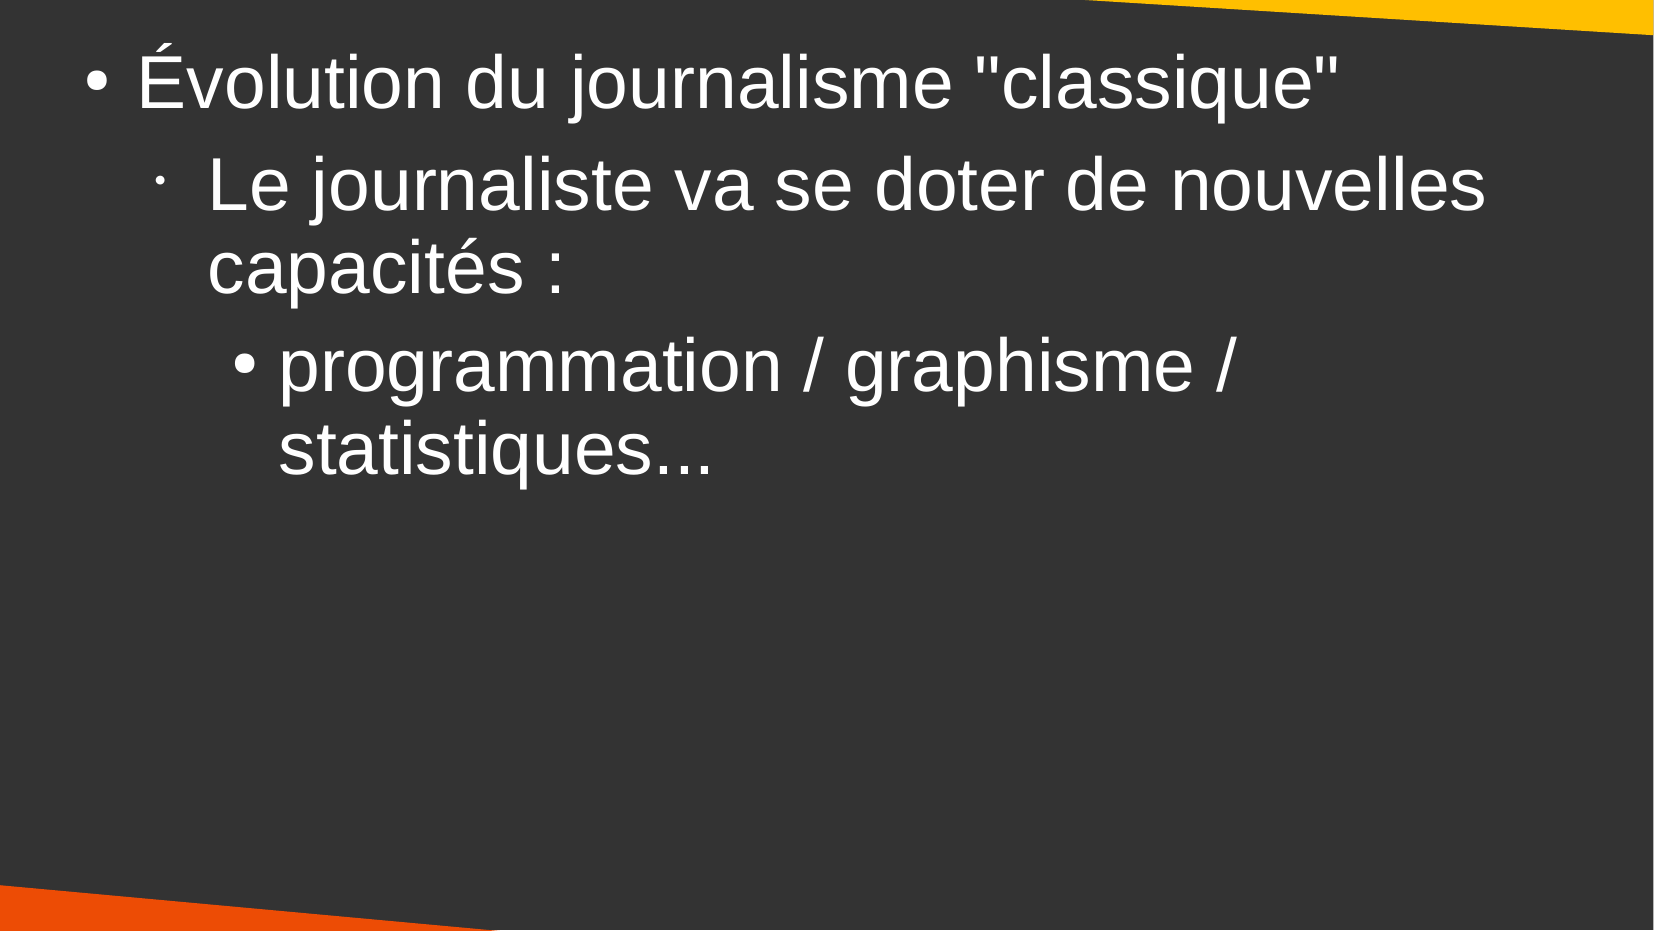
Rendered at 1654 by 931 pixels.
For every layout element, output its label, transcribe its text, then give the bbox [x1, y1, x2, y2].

list Évolution du journalisme "classique" Le journaliste va se doter de nouvelles capacités : programmation / graphisme / statistiques... [65, 40, 1554, 851]
text_box [0, 885, 500, 931]
text_box [1085, 0, 1654, 36]
